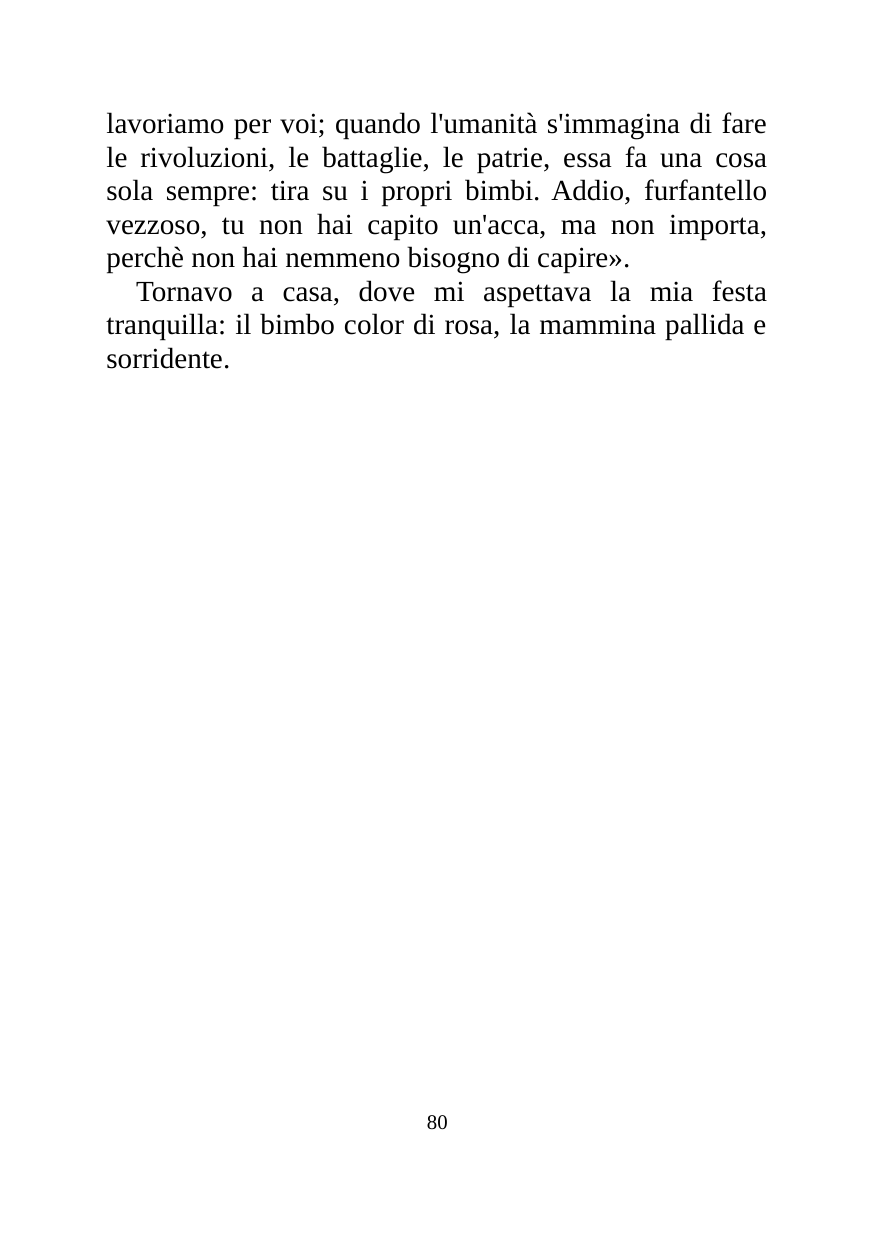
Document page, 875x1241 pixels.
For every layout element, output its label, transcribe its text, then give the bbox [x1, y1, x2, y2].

text Tornavo a casa, dove mi aspettava la mia festa tranquilla: il bimbo color di rosa, la mammina pallida e sorridente. [106, 274, 768, 374]
text lavoriamo per voi; quando l'umanità s'immagina di fare le rivoluzioni, le battaglie, le patrie, essa fa una cosa sola sempre: tira su i propri bimbi. Addio, furfantello vezzoso, tu non hai capito un'acca, ma non importa, perchè non hai nemmeno bisogno di capire». [106, 106, 768, 274]
